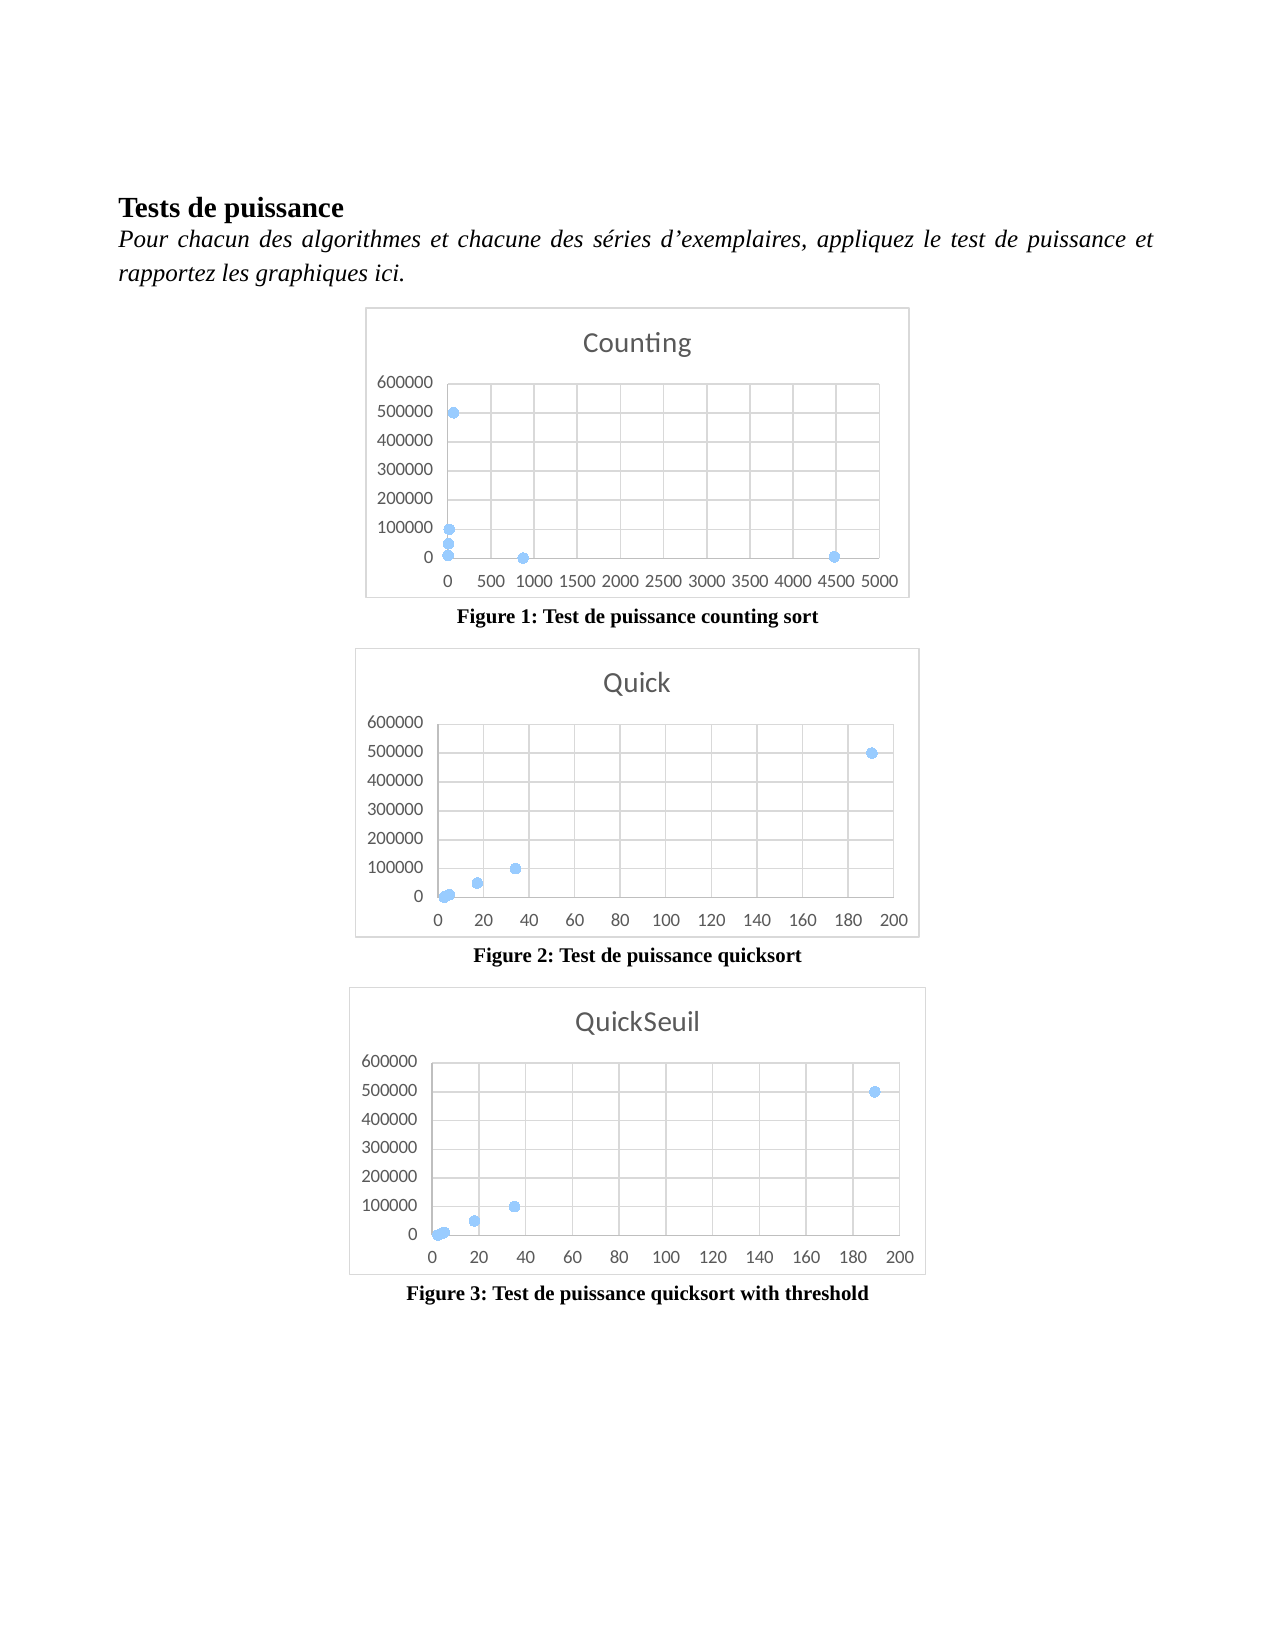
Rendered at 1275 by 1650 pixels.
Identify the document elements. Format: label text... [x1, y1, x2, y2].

text Figure 2: Test de puissance quicksort [118, 943, 1157, 967]
subtitle Tests de puissance [118, 190, 1157, 224]
text Figure 1: Test de puissance counting sort [118, 604, 1157, 628]
text Pour chacun des algorithmes et chacune des séries d’exemplaires, appliquez le test de puissance et rapportez les graphiques ici. [118, 224, 1157, 287]
text Figure 3: Test de puissance quicksort with threshold [118, 1281, 1157, 1305]
